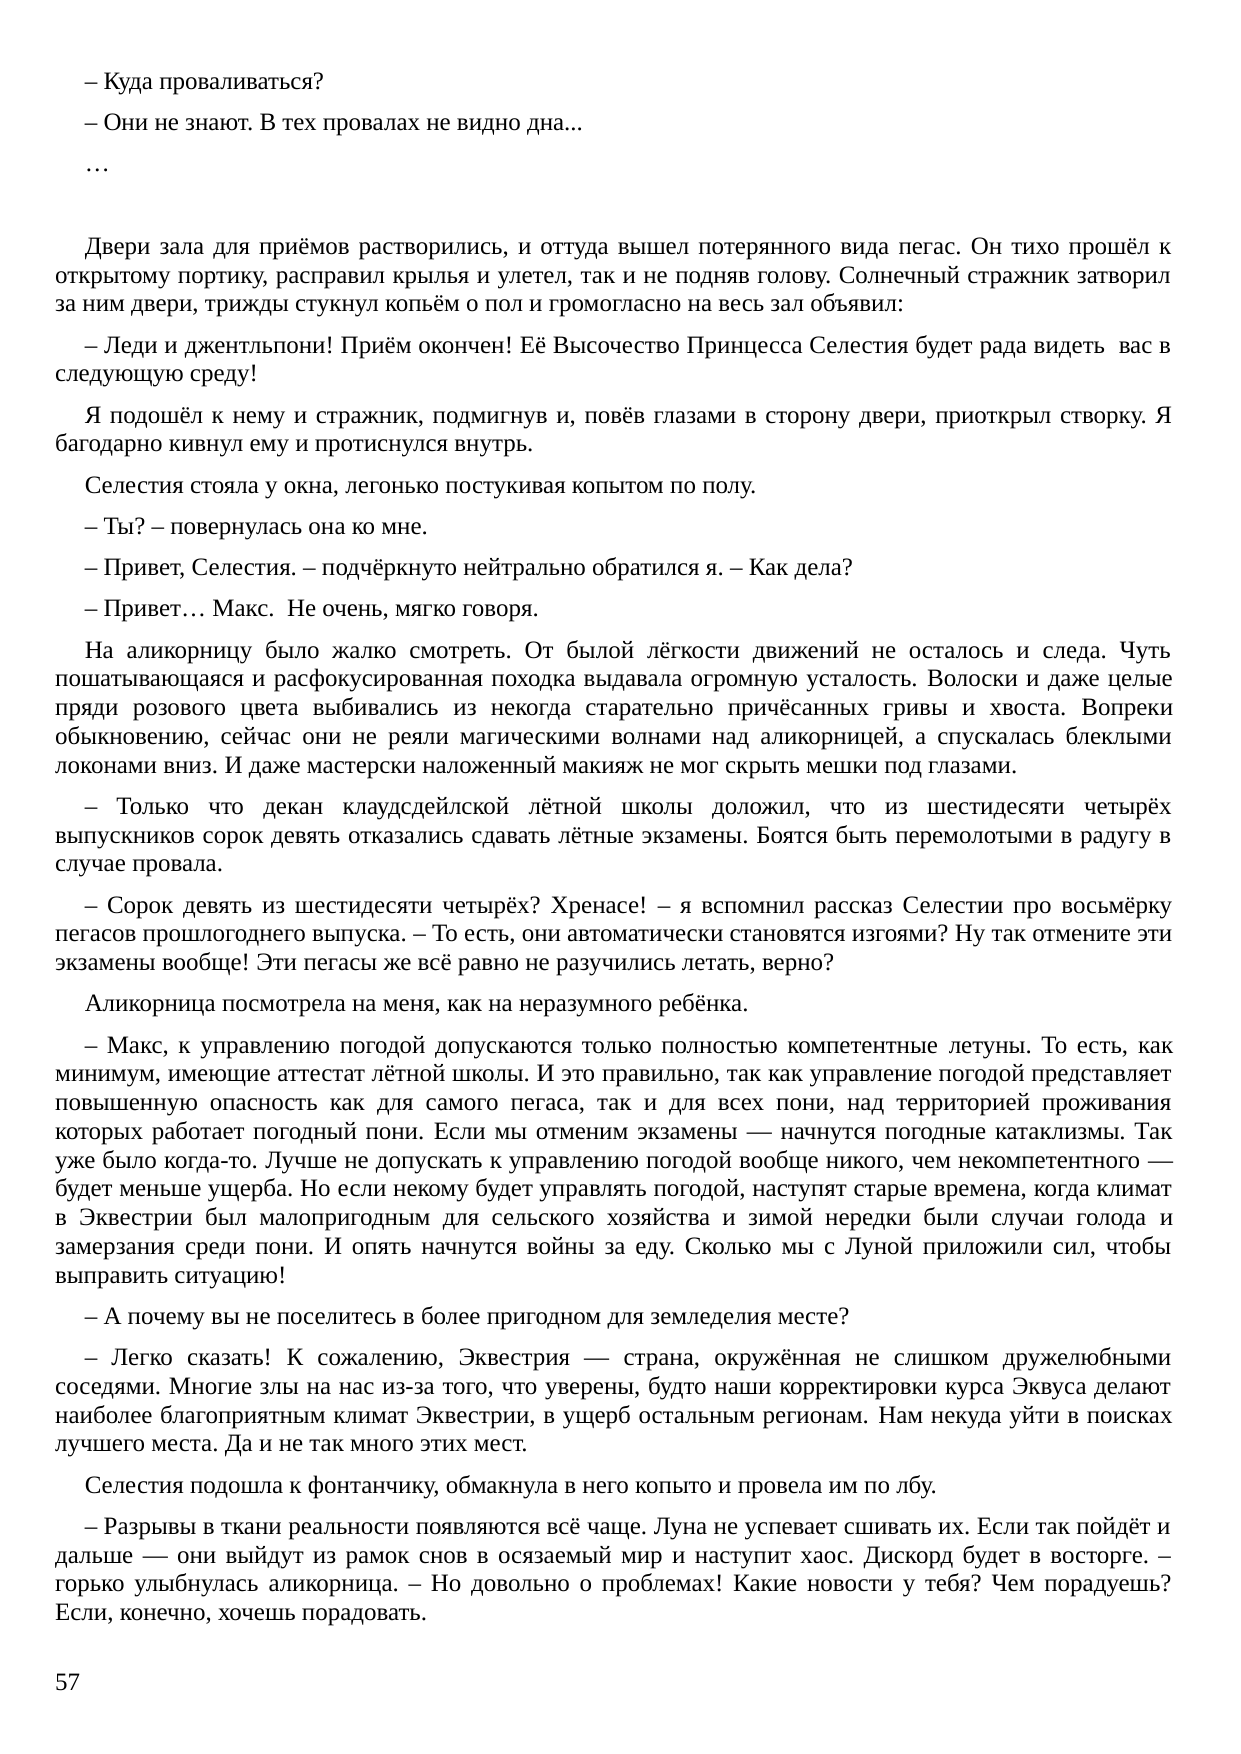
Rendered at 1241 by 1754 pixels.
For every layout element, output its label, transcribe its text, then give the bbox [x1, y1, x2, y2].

text Я подошёл к нему и стражник, подмигнув и, повёв глазами в сторону двери, приоткрыл створку. Я багодарно кивнул ему и протиснулся внутрь. [55, 400, 1173, 457]
text – Привет… Макс. Не очень, мягко говоря. [55, 593, 1173, 622]
text – Сорок девять из шестидесяти четырёх? Хренасе! – я вспомнил рассказ Селестии про восьмёрку пегасов прошлогоднего выпуска. – То есть, они автоматически становятся изгоями? Ну так отмените эти экзамены вообще! Эти пегасы же всё равно не разучились летать, верно? [55, 890, 1173, 976]
text Селестия подошла к фонтанчику, обмакнула в него копыто и провела им по лбу. [55, 1470, 1173, 1498]
text – Они не знают. В тех провалах не видно дна... [55, 107, 1173, 136]
text – Ты? – повернулась она ко мне. [55, 511, 1173, 540]
text – Леди и джентльпони! Приём окончен! Её Высочество Принцесса Селестия будет рада видеть вас в следующую среду! [55, 330, 1173, 387]
text – Привет, Селестия. – подчёркнуто нейтрально обратился я. – Как дела? [55, 552, 1173, 581]
text – А почему вы не поселитесь в более пригодном для земледелия месте? [55, 1301, 1173, 1330]
text Аликорница посмотрела на меня, как на неразумного ребёнка. [55, 988, 1173, 1017]
text – Легко сказать! К сожалению, Эквестрия — страна, окружённая не слишком дружелюбными соседями. Многие злы на нас из-за того, что уверены, будто наши корректировки курса Эквуса делают наиболее благоприятным климат Эквестрии, в ущерб остальным регионам. Нам некуда уйти в поисках лучшего места. Да и не так много этих мест. [55, 1342, 1173, 1457]
text – Разрывы в ткани реальности появляются всё чаще. Луна не успевает сшивать их. Если так пойдёт и дальше — они выйдут из рамок снов в осязаемый мир и наступит хаос. Дискорд будет в восторге. – горько улыбнулась аликорница. – Но довольно о проблемах! Какие новости у тебя? Чем порадуешь? Если, конечно, хочешь порадовать. [55, 1511, 1173, 1626]
text Селестия стояла у окна, легонько постукивая копытом по полу. [55, 470, 1173, 498]
text Двери зала для приёмов растворились, и оттуда вышел потерянного вида пегас. Он тихо прошёл к открытому портику, расправил крылья и улетел, так и не подняв голову. Солнечный стражник затворил за ним двери, трижды стукнул копьём о пол и громогласно на весь зал объявил: [55, 231, 1173, 317]
text На аликорницу было жалко смотреть. От былой лёгкости движений не осталось и следа. Чуть пошатывающаяся и расфокусированная походка выдавала огромную усталость. Волоски и даже целые пряди розового цвета выбивались из некогда старательно причёсанных гривы и хвоста. Вопреки обыкновению, сейчас они не реяли магическими волнами над аликорницей, а спускалась блеклыми локонами вниз. И даже мастерски наложенный макияж не мог скрыть мешки под глазами. [55, 635, 1173, 778]
text – Макс, к управлению погодой допускаются только полностью компетентные летуны. То есть, как минимум, имеющие аттестат лётной школы. И это правильно, так как управление погодой представляет повышенную опасность как для самого пегаса, так и для всех пони, над территорией проживания которых работает погодный пони. Если мы отменим экзамены — начнутся погодные катаклизмы. Так уже было когда-то. Лучше не допускать к управлению погодой вообще никого, чем некомпетентного — будет меньше ущерба. Но если некому будет управлять погодой, наступят старые времена, когда климат в Эквестрии был малопригодным для сельского хозяйства и зимой нередки были случаи голода и замерзания среди пони. И опять начнутся войны за еду. Сколько мы с Луной приложили сил, чтобы выправить ситуацию! [55, 1030, 1173, 1288]
text – Куда проваливаться? [55, 66, 1173, 95]
text … [55, 148, 1173, 177]
text – Только что декан клаудсдейлской лётной школы доложил, что из шестидесяти четырёх выпускников сорок девять отказались сдавать лётные экзамены. Боятся быть перемолотыми в радугу в случае провала. [55, 791, 1173, 877]
